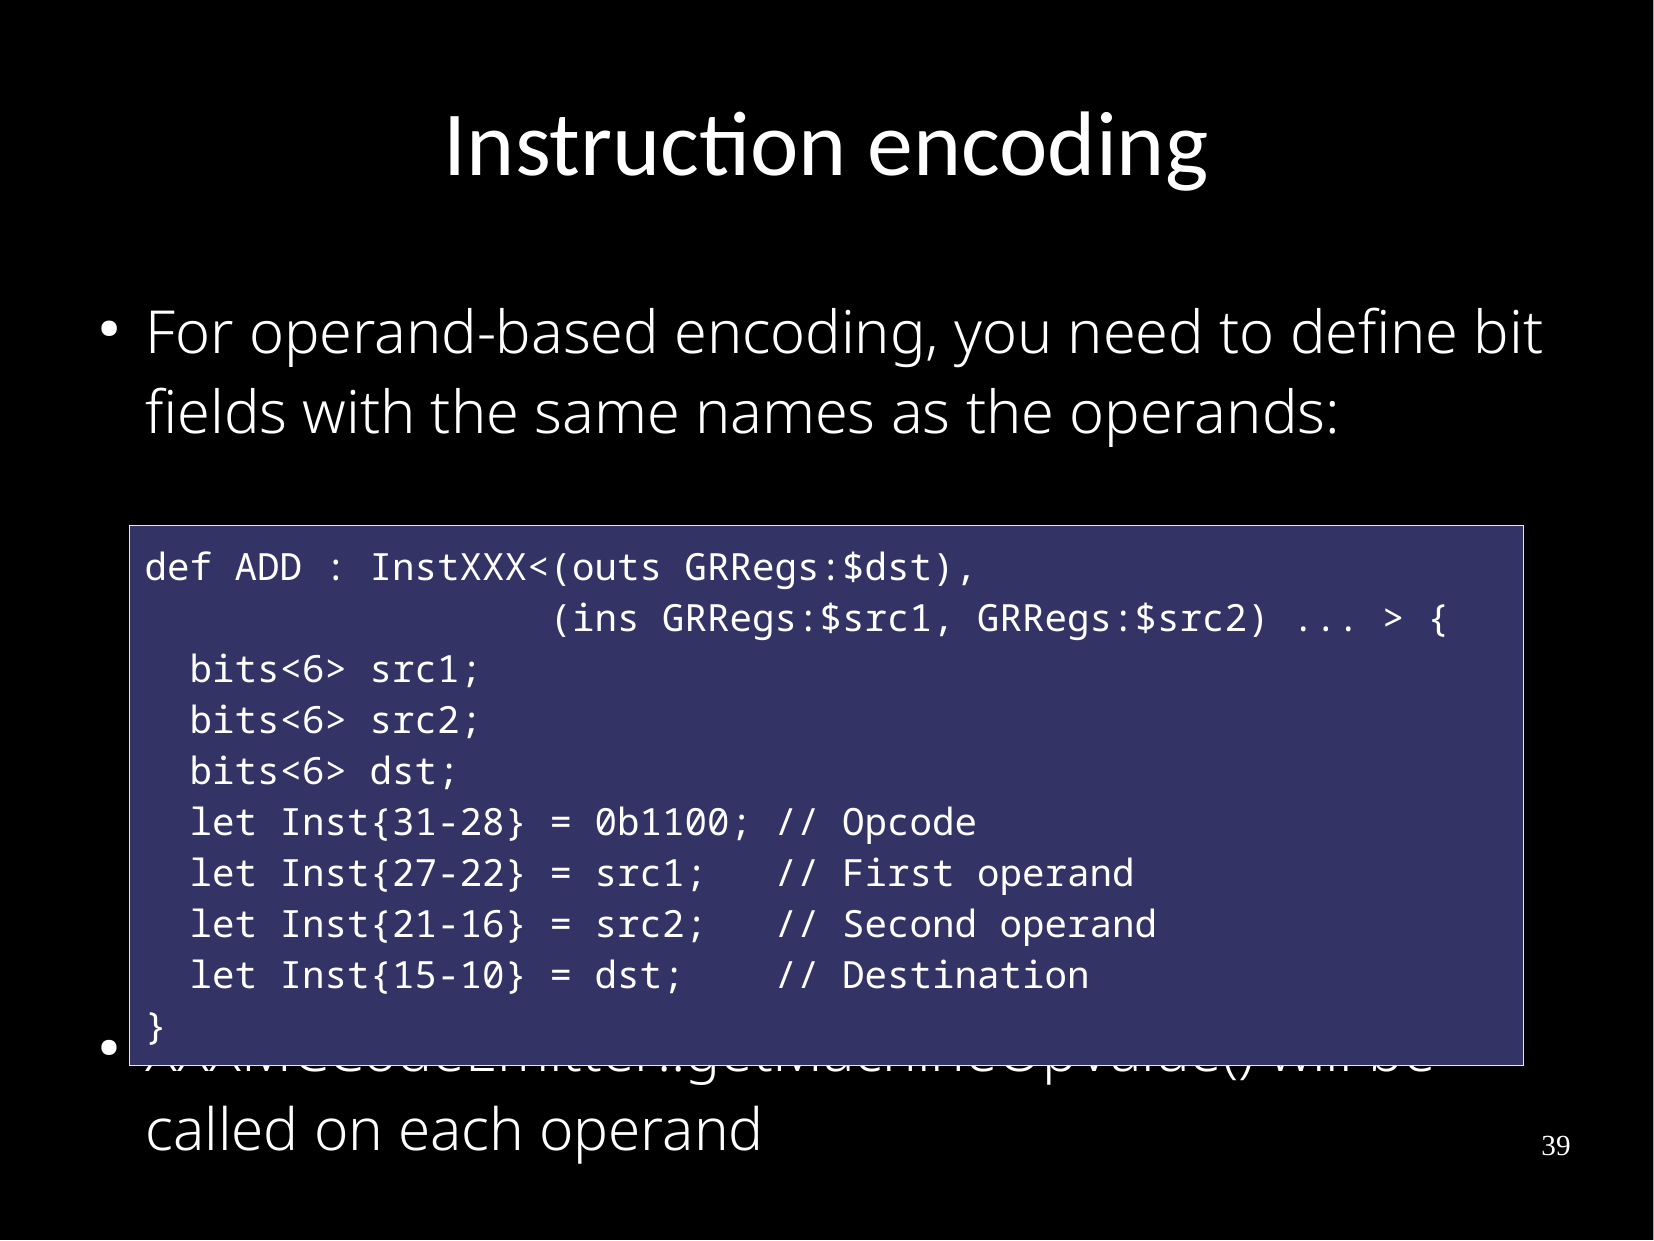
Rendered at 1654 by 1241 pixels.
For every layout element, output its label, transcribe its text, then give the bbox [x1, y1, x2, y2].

list For operand-based encoding, you need to define bit fields with the same names as the operands: XXXMCCodeEmitter::getMachineOpValue() will be called on each operand [82, 290, 1571, 1170]
text_box def ADD : InstXXX<(outs GRRegs:$dst), (ins GRRegs:$src1, GRRegs:$src2) ... > { bits<6> src1; bits<6> src2; bits<6> dst; let Inst{31-28} = 0b1100; // Opcode let Inst{27-22} = src1; // First operand let Inst{21-16} = src2; // Second operand let Inst{15-10} = dst; // Destination } [129, 525, 1524, 991]
title Instruction encoding [82, 49, 1571, 257]
